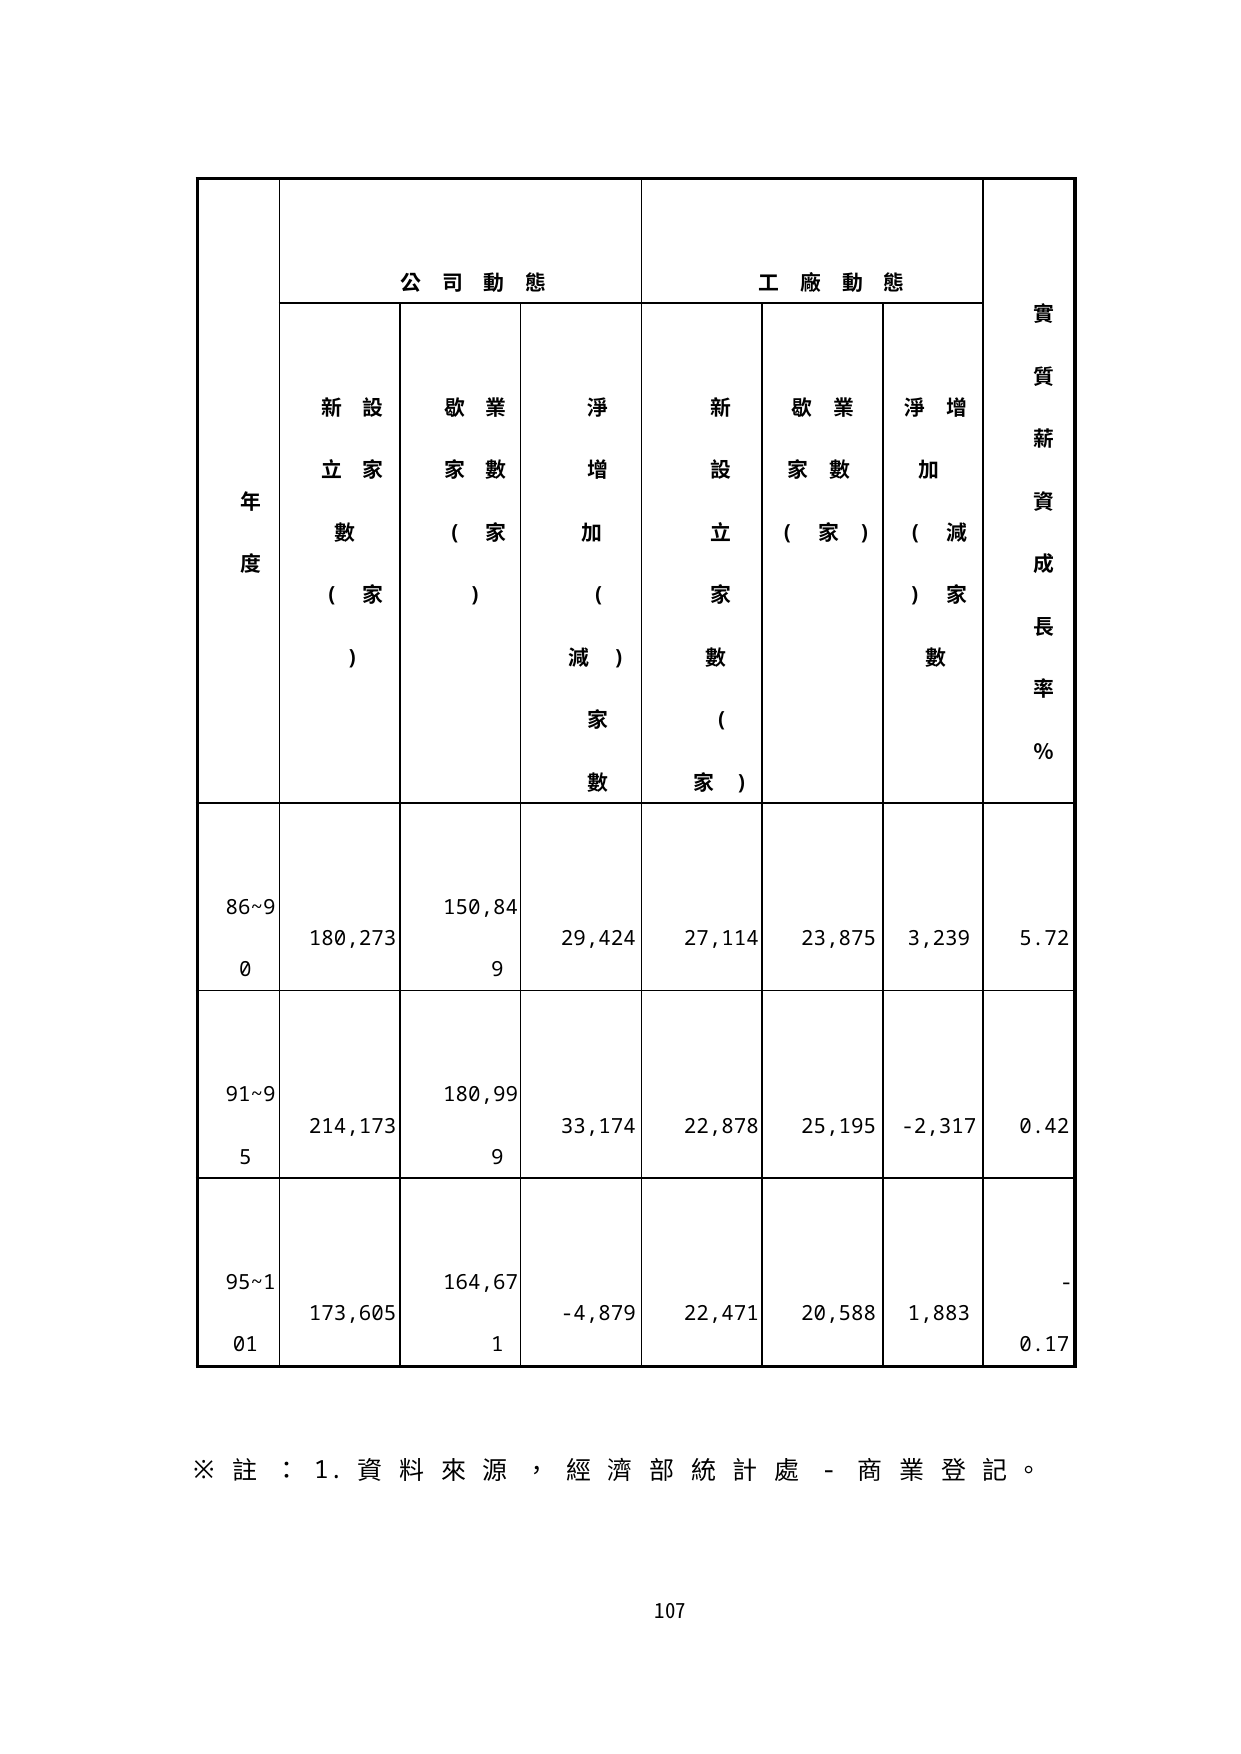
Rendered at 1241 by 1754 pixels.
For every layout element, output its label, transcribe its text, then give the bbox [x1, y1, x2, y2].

table_cell 29,424 [521, 804, 641, 990]
table_cell 22,471 [642, 1179, 761, 1365]
table_header 實質薪資成長率％ [984, 180, 1073, 802]
table_cell 0.42 [984, 991, 1073, 1177]
table_cell 86~90 [199, 804, 279, 990]
table_cell 淨增加(減)家數 [521, 304, 641, 802]
table_cell 91~95 [199, 991, 279, 1177]
table_cell 180,273 [280, 804, 399, 990]
table_cell 180,999 [401, 991, 520, 1177]
table_header 工廠動態 [642, 180, 982, 302]
table_cell 95~101 [199, 1179, 279, 1365]
table_cell 3,239 [884, 804, 982, 990]
table_cell 22,878 [642, 991, 761, 1177]
table_cell -2,317 [884, 991, 982, 1177]
table_cell 27,114 [642, 804, 761, 990]
table_cell -0.17 [984, 1179, 1073, 1365]
table_cell 173,605 [280, 1179, 399, 1365]
table_cell 新設立家數(家) [642, 304, 761, 802]
table_cell -4,879 [521, 1179, 641, 1365]
table_cell 新設立家數(家) [280, 304, 399, 802]
table_cell 5.72 [984, 804, 1073, 990]
table_cell 150,849 [401, 804, 520, 990]
table_header 年度 [199, 180, 279, 802]
table_cell 歇業家數(家) [763, 304, 882, 802]
table_cell 164,671 [401, 1179, 520, 1365]
table_cell 25,195 [763, 991, 882, 1177]
table_cell 淨增加(減)家數 [884, 304, 982, 802]
table_cell 33,174 [521, 991, 641, 1177]
table_header 公司動態 [280, 180, 641, 302]
text ※註：1.資料來源，經濟部統計處-商業登記。 [183, 1427, 1058, 1490]
table_cell 23,875 [763, 804, 882, 990]
table_cell 1,883 [884, 1179, 982, 1365]
table_cell 歇業家數(家) [401, 304, 520, 802]
table_cell 214,173 [280, 991, 399, 1177]
table_cell 20,588 [763, 1179, 882, 1365]
